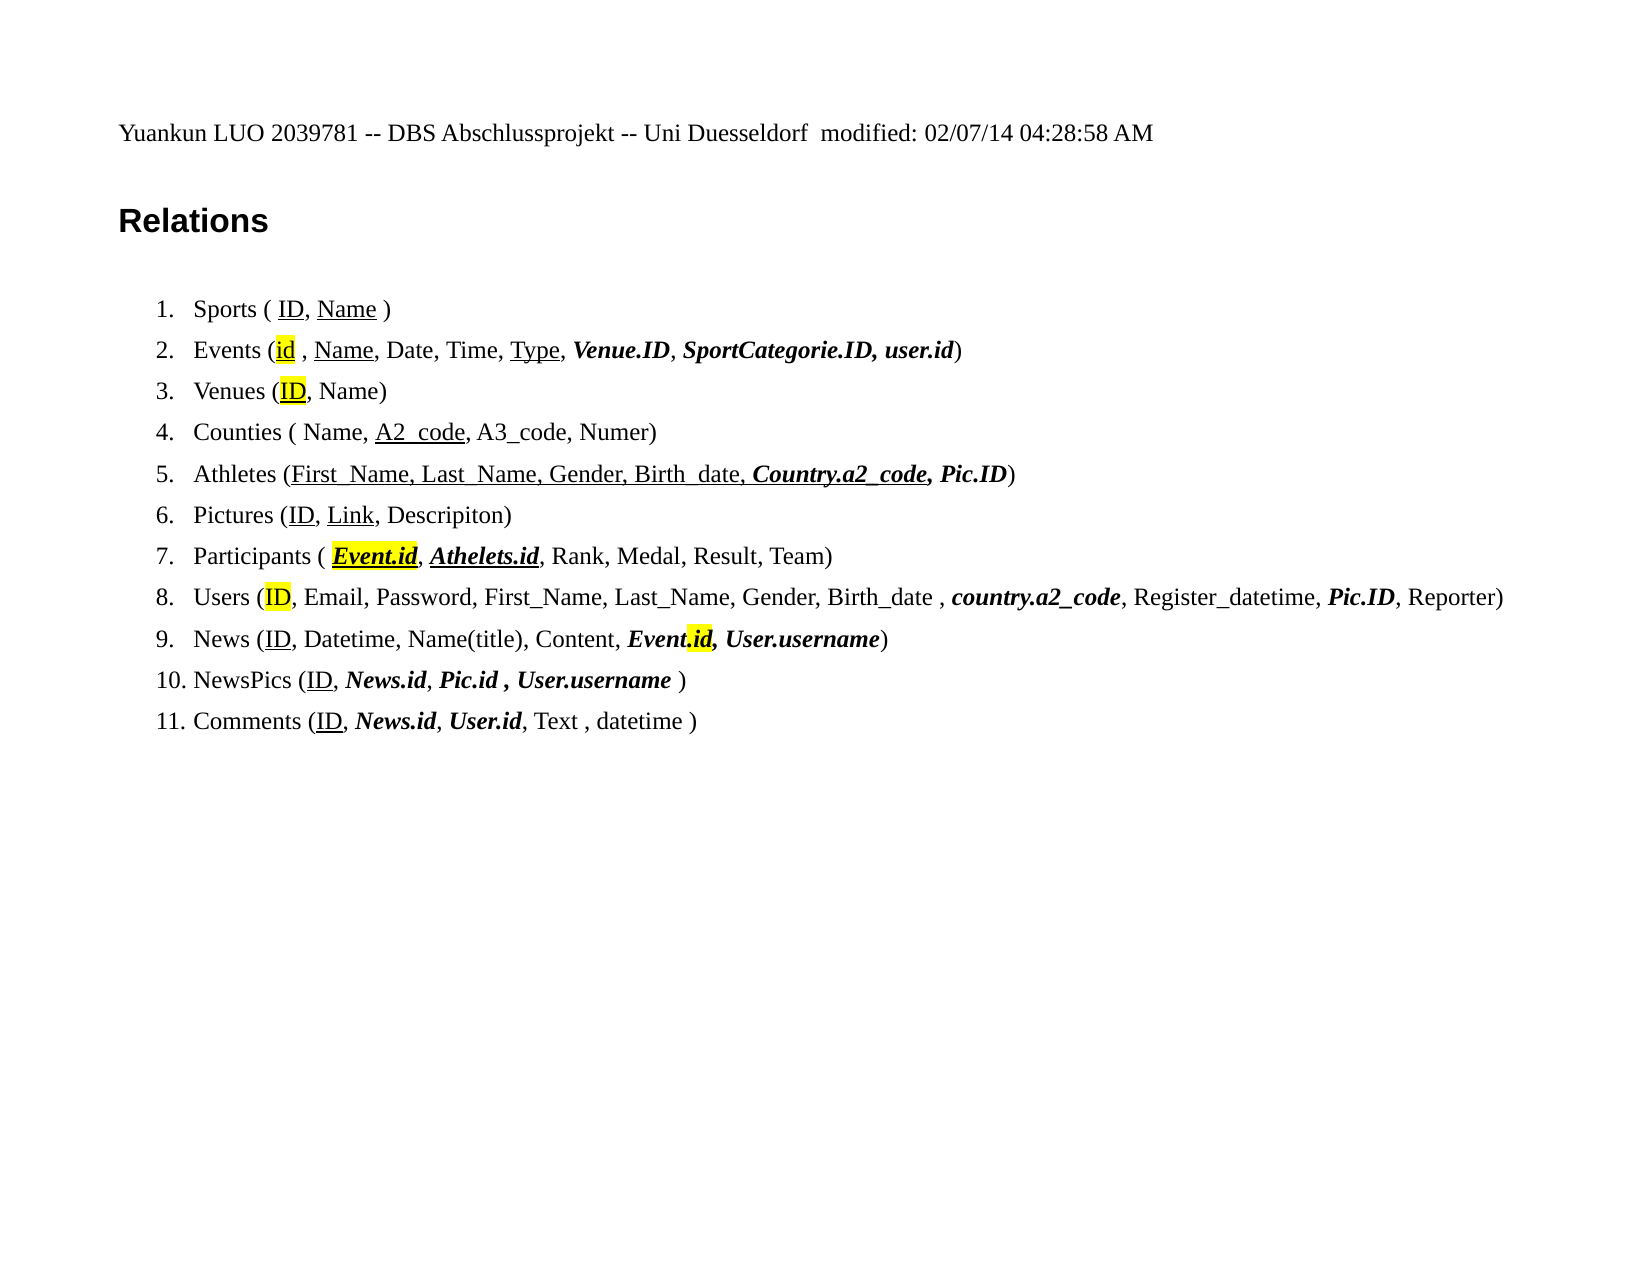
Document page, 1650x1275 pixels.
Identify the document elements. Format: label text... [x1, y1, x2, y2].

list Participants ( Event.id, Athelets.id, Rank, Medal, Result, Team) [156, 541, 1532, 570]
list Pictures (ID, Link, Descripiton) [156, 500, 1532, 529]
list Venues (ID, Name) [156, 376, 1532, 405]
list NewsPics (ID, News.id, Pic.id , User.username ) [156, 665, 1532, 694]
list Comments (ID, News.id, User.id, Text , datetime ) [156, 706, 1532, 735]
list Events (id , Name, Date, Time, Type, Venue.ID, SportCategorie.ID, user.id) [156, 335, 1532, 364]
list Users (ID, Email, Password, First_Name, Last_Name, Gender, Birth_date , country.a2_code, Register_datetime, Pic.ID, Reporter) [156, 582, 1532, 611]
list Counties ( Name, A2_code, A3_code, Numer) [156, 417, 1532, 446]
subtitle Relations [118, 201, 1532, 240]
list News (ID, Datetime, Name(title), Content, Event.id, User.username) [156, 624, 1532, 652]
list Sports ( ID, Name ) [156, 294, 1532, 322]
list Athletes (First_Name, Last_Name, Gender, Birth_date, Country.a2_code, Pic.ID) [156, 459, 1532, 487]
